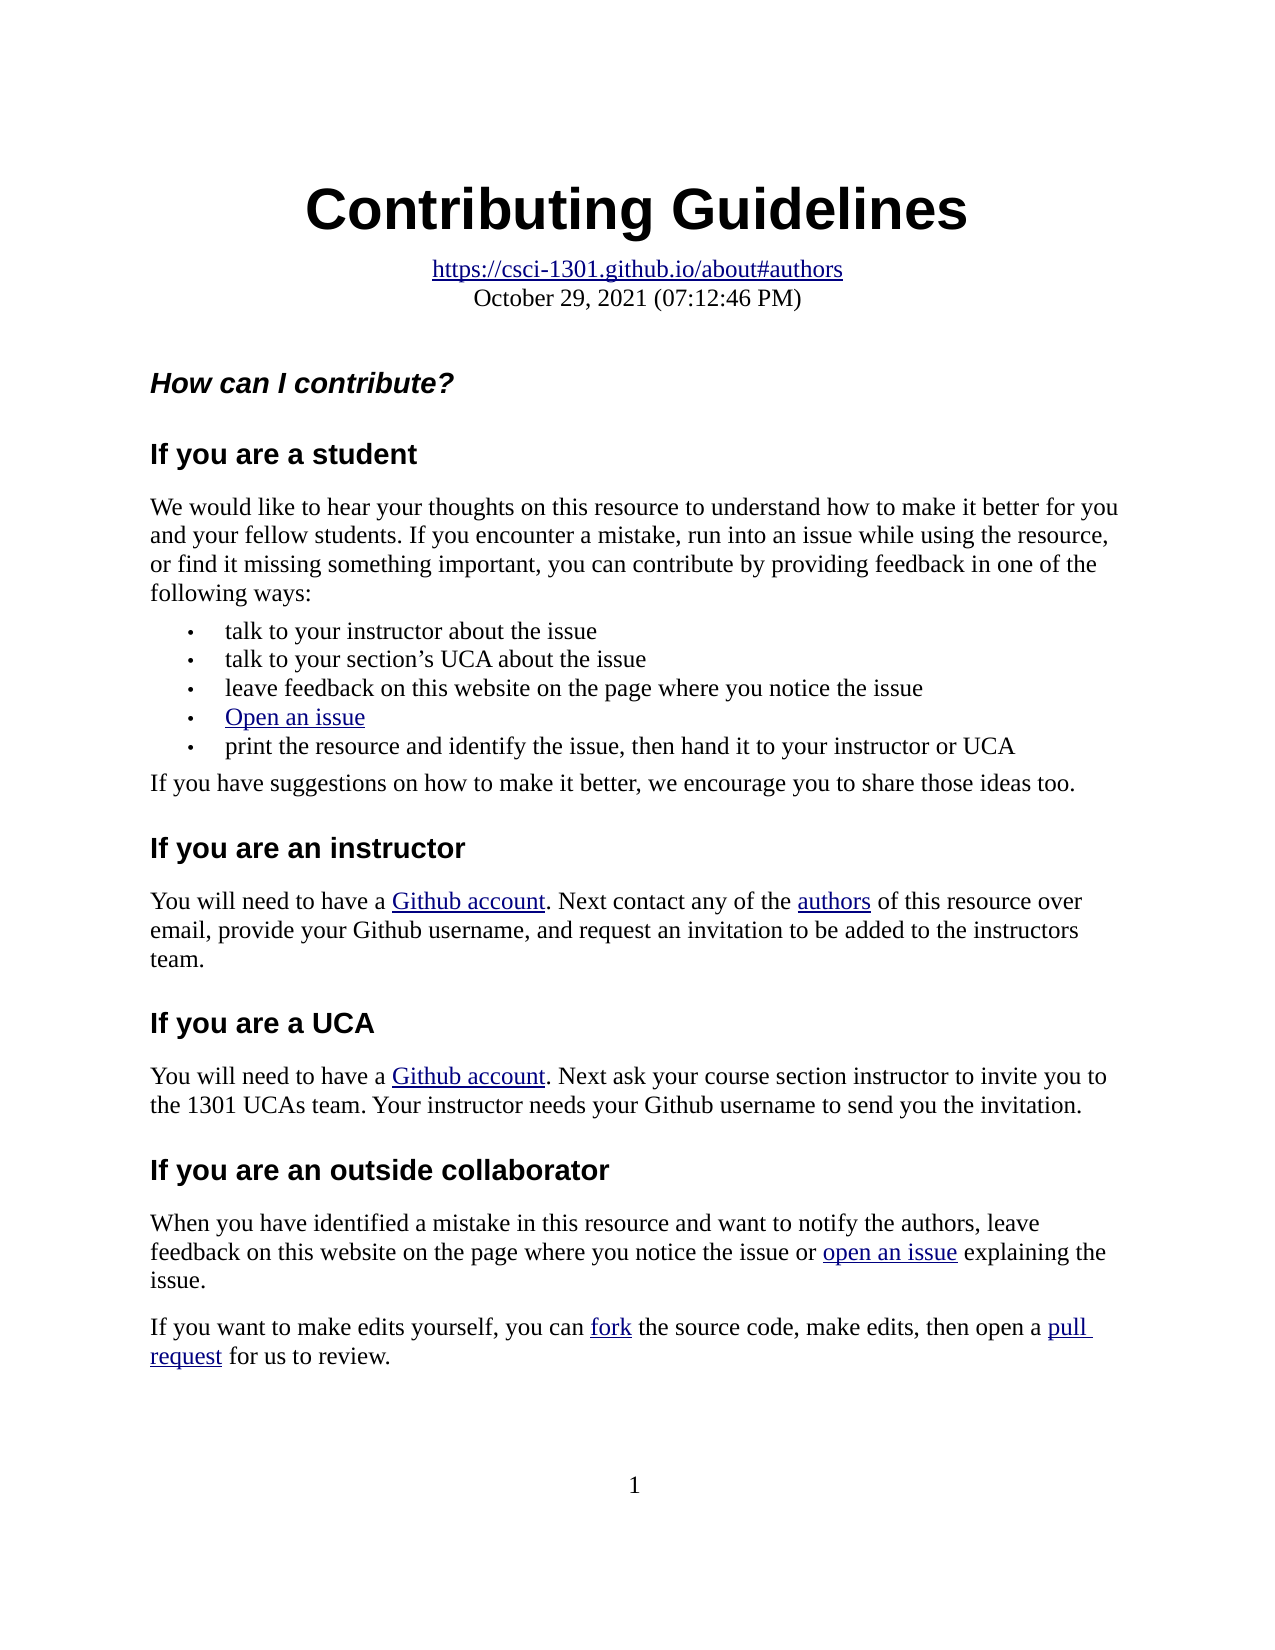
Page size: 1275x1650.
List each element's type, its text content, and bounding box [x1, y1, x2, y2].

list leave feedback on this website on the page where you notice the issue [187, 673, 1125, 702]
text You will need to have a Github account. Next contact any of the authors of this resource over email, provide your Github username, and request an invitation to be added to the instructors team. [150, 886, 1125, 972]
text October 29, 2021 (07:12:46 PM) [150, 283, 1125, 312]
text We would like to hear your thoughts on this resource to understand how to make it better for you and your fellow students. If you encounter a mistake, run into an issue while using the resource, or find it missing something important, you can contribute by providing feedback in one of the following ways: [150, 492, 1125, 607]
list talk to your section’s UCA about the issue [187, 644, 1125, 673]
text If you want to make edits yourself, you can fork the source code, make edits, then open a pull request for us to review. [150, 1312, 1125, 1369]
subtitle If you are a UCA [150, 1006, 1125, 1040]
title Contributing Guidelines [150, 175, 1125, 242]
text When you have identified a mistake in this resource and want to notify the authors, leave feedback on this website on the page where you notice the issue or open an issue explaining the issue. [150, 1208, 1125, 1294]
list print the resource and identify the issue, then hand it to your instructor or UCA [187, 731, 1125, 759]
list talk to your instructor about the issue [187, 616, 1125, 644]
subtitle How can I contribute? [150, 366, 1125, 399]
subtitle If you are a student [150, 437, 1125, 470]
subtitle If you are an outside collaborator [150, 1153, 1125, 1186]
text You will need to have a Github account. Next ask your course section instructor to invite you to the 1301 UCAs team. Your instructor needs your Github username to send you the invitation. [150, 1061, 1125, 1119]
text If you have suggestions on how to make it better, we encourage you to share those ideas too. [150, 768, 1125, 797]
text https://csci-1301.github.io/about#authors [150, 254, 1125, 283]
list Open an issue [187, 702, 1125, 731]
subtitle If you are an instructor [150, 831, 1125, 865]
